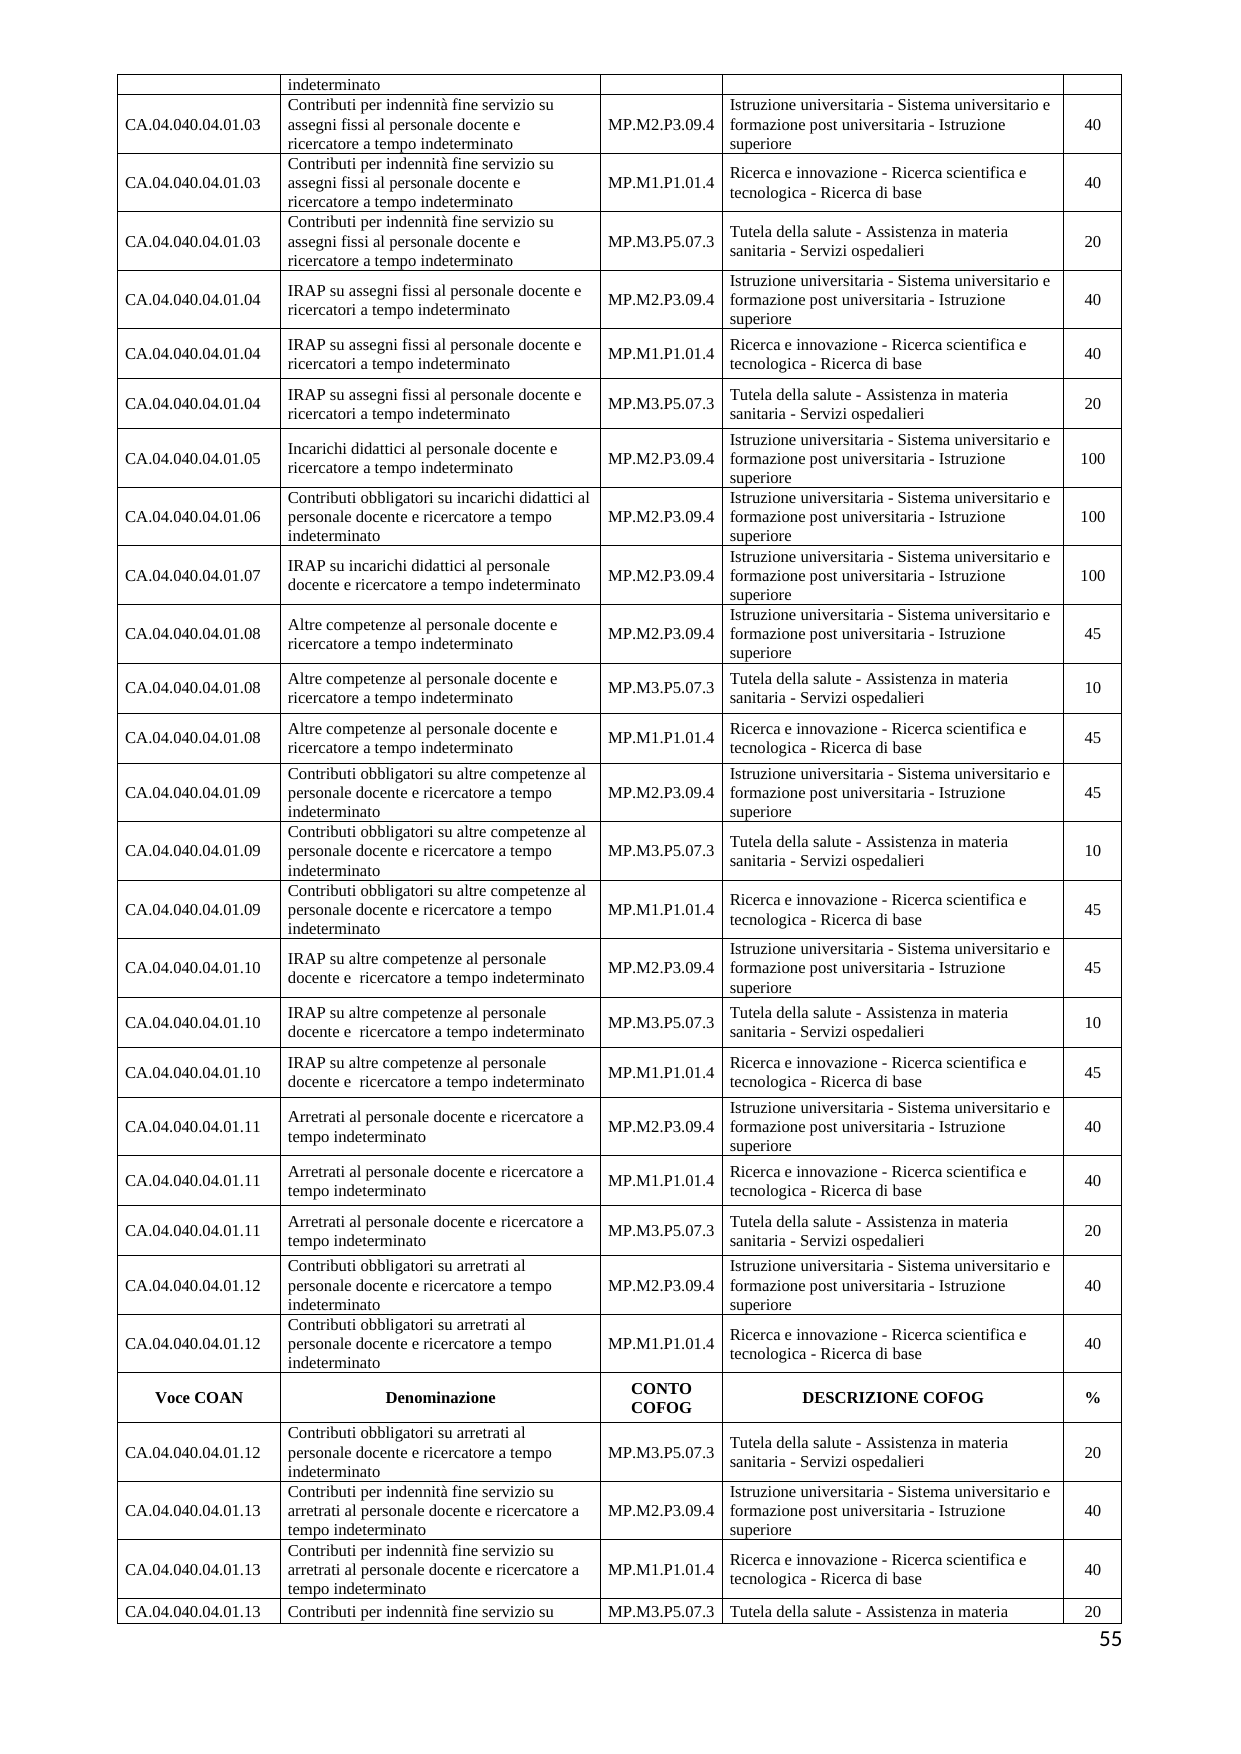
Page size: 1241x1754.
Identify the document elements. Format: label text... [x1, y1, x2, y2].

table_cell Tutela della salute - Assistenza in materia sanitaria - Servizi ospedalieri [723, 822, 1063, 879]
table_cell MP.M2.P3.09.4 [601, 95, 722, 153]
table_cell MP.M2.P3.09.4 [601, 939, 722, 997]
table_cell IRAP su altre competenze al personale docente e ricercatore a tempo indeterminato [281, 998, 600, 1047]
table_cell DESCRIZIONE COFOG [723, 1373, 1063, 1422]
table_cell CA.04.040.04.01.05 [118, 429, 280, 487]
table_cell Istruzione universitaria - Sistema universitario e formazione post universitaria - Istruzione superiore [723, 546, 1063, 604]
table_cell Contributi obbligatori su arretrati al personale docente e ricercatore a tempo indeterminato [281, 1423, 600, 1481]
table_cell Istruzione universitaria - Sistema universitario e formazione post universitaria - Istruzione superiore [723, 271, 1063, 328]
table_cell CA.04.040.04.01.13 [118, 1599, 280, 1623]
table_cell Contributi per indennità fine servizio su assegni fissi al personale docente e ricercatore a tempo indeterminato [281, 212, 600, 270]
table_cell Tutela della salute - Assistenza in materia sanitaria - Servizi ospedalieri [723, 664, 1063, 712]
table_cell Contributi obbligatori su arretrati al personale docente e ricercatore a tempo indeterminato [281, 1256, 600, 1314]
table_cell Contributi obbligatori su altre competenze al personale docente e ricercatore a tempo indeterminato [281, 881, 600, 938]
table_cell MP.M1.P1.01.4 [601, 1156, 722, 1205]
table_cell 40 [1064, 95, 1121, 153]
table_cell IRAP su altre competenze al personale docente e ricercatore a tempo indeterminato [281, 939, 600, 997]
table_cell Tutela della salute - Assistenza in materia sanitaria - Servizi ospedalieri [723, 212, 1063, 270]
table_cell MP.M1.P1.01.4 [601, 1048, 722, 1097]
table_cell Altre competenze al personale docente e ricercatore a tempo indeterminato [281, 714, 600, 762]
table_cell 45 [1064, 939, 1121, 997]
table_cell [723, 75, 1063, 94]
table_cell Istruzione universitaria - Sistema universitario e formazione post universitaria - Istruzione superiore [723, 605, 1063, 662]
table_cell Contributi obbligatori su altre competenze al personale docente e ricercatore a tempo indeterminato [281, 764, 600, 821]
table_cell Contributi per indennità fine servizio su [281, 1599, 600, 1623]
table_cell MP.M2.P3.09.4 [601, 764, 722, 821]
table_cell CA.04.040.04.01.11 [118, 1098, 280, 1155]
table_cell 45 [1064, 1048, 1121, 1097]
table_cell CA.04.040.04.01.09 [118, 881, 280, 938]
table_cell Tutela della salute - Assistenza in materia sanitaria - Servizi ospedalieri [723, 1423, 1063, 1481]
table_cell MP.M3.P5.07.3 [601, 1206, 722, 1255]
table_cell 20 [1064, 1206, 1121, 1255]
table_cell CA.04.040.04.01.13 [118, 1540, 280, 1598]
table_cell Altre competenze al personale docente e ricercatore a tempo indeterminato [281, 664, 600, 712]
table_cell 45 [1064, 605, 1121, 662]
table_cell CA.04.040.04.01.09 [118, 764, 280, 821]
table_cell 40 [1064, 1156, 1121, 1205]
table_cell Voce COAN [118, 1373, 280, 1422]
table_cell CA.04.040.04.01.10 [118, 998, 280, 1047]
table_cell Tutela della salute - Assistenza in materia [723, 1599, 1063, 1623]
table_cell MP.M1.P1.01.4 [601, 1315, 722, 1372]
table_cell 20 [1064, 1423, 1121, 1481]
table_cell Ricerca e innovazione - Ricerca scientifica e tecnologica - Ricerca di base [723, 329, 1063, 378]
table_cell MP.M2.P3.09.4 [601, 429, 722, 487]
table_cell CONTO COFOG [601, 1373, 722, 1422]
table_cell 100 [1064, 429, 1121, 487]
table_cell Istruzione universitaria - Sistema universitario e formazione post universitaria - Istruzione superiore [723, 488, 1063, 545]
table_cell CA.04.040.04.01.09 [118, 822, 280, 879]
table_cell Ricerca e innovazione - Ricerca scientifica e tecnologica - Ricerca di base [723, 1156, 1063, 1205]
table_cell CA.04.040.04.01.03 [118, 154, 280, 211]
table_cell Istruzione universitaria - Sistema universitario e formazione post universitaria - Istruzione superiore [723, 1256, 1063, 1314]
table_cell CA.04.040.04.01.12 [118, 1423, 280, 1481]
table_cell MP.M2.P3.09.4 [601, 1256, 722, 1314]
table_cell Ricerca e innovazione - Ricerca scientifica e tecnologica - Ricerca di base [723, 1315, 1063, 1372]
table_cell Incarichi didattici al personale docente e ricercatore a tempo indeterminato [281, 429, 600, 487]
table_cell CA.04.040.04.01.12 [118, 1256, 280, 1314]
table_cell 20 [1064, 212, 1121, 270]
table_cell indeterminato [281, 75, 600, 94]
table_cell MP.M3.P5.07.3 [601, 1423, 722, 1481]
table_cell 100 [1064, 488, 1121, 545]
table_cell [601, 75, 722, 94]
table_cell MP.M2.P3.09.4 [601, 546, 722, 604]
table_cell Tutela della salute - Assistenza in materia sanitaria - Servizi ospedalieri [723, 379, 1063, 428]
table_cell MP.M2.P3.09.4 [601, 271, 722, 328]
table_cell Denominazione [281, 1373, 600, 1422]
table_cell Istruzione universitaria - Sistema universitario e formazione post universitaria - Istruzione superiore [723, 939, 1063, 997]
table_cell MP.M3.P5.07.3 [601, 998, 722, 1047]
table_cell CA.04.040.04.01.11 [118, 1206, 280, 1255]
table_cell 45 [1064, 714, 1121, 762]
table_cell 10 [1064, 998, 1121, 1047]
table_cell Contributi per indennità fine servizio su assegni fissi al personale docente e ricercatore a tempo indeterminato [281, 154, 600, 211]
table_cell Istruzione universitaria - Sistema universitario e formazione post universitaria - Istruzione superiore [723, 764, 1063, 821]
table_cell 20 [1064, 379, 1121, 428]
table_cell MP.M2.P3.09.4 [601, 1098, 722, 1155]
table_cell MP.M2.P3.09.4 [601, 1482, 722, 1539]
table_cell 40 [1064, 271, 1121, 328]
table_cell Contributi per indennità fine servizio su arretrati al personale docente e ricercatore a tempo indeterminato [281, 1540, 600, 1598]
table_cell 10 [1064, 822, 1121, 879]
table_cell 40 [1064, 1256, 1121, 1314]
table_cell IRAP su assegni fissi al personale docente e ricercatori a tempo indeterminato [281, 271, 600, 328]
table_cell CA.04.040.04.01.08 [118, 664, 280, 712]
table_cell MP.M3.P5.07.3 [601, 664, 722, 712]
table_cell MP.M3.P5.07.3 [601, 212, 722, 270]
table_cell Istruzione universitaria - Sistema universitario e formazione post universitaria - Istruzione superiore [723, 429, 1063, 487]
table_cell MP.M3.P5.07.3 [601, 1599, 722, 1623]
table_cell 40 [1064, 1540, 1121, 1598]
table_cell IRAP su altre competenze al personale docente e ricercatore a tempo indeterminato [281, 1048, 600, 1097]
table_cell 40 [1064, 1315, 1121, 1372]
table_cell 10 [1064, 664, 1121, 712]
table_cell 40 [1064, 1098, 1121, 1155]
table_cell Istruzione universitaria - Sistema universitario e formazione post universitaria - Istruzione superiore [723, 1482, 1063, 1539]
table_cell Altre competenze al personale docente e ricercatore a tempo indeterminato [281, 605, 600, 662]
table_cell CA.04.040.04.01.10 [118, 939, 280, 997]
table_cell MP.M1.P1.01.4 [601, 154, 722, 211]
table_cell CA.04.040.04.01.06 [118, 488, 280, 545]
table_cell Tutela della salute - Assistenza in materia sanitaria - Servizi ospedalieri [723, 1206, 1063, 1255]
table_cell IRAP su assegni fissi al personale docente e ricercatori a tempo indeterminato [281, 329, 600, 378]
table_cell CA.04.040.04.01.13 [118, 1482, 280, 1539]
table_cell Contributi obbligatori su altre competenze al personale docente e ricercatore a tempo indeterminato [281, 822, 600, 879]
table_cell Contributi obbligatori su arretrati al personale docente e ricercatore a tempo indeterminato [281, 1315, 600, 1372]
table_cell 20 [1064, 1599, 1121, 1623]
table_cell CA.04.040.04.01.08 [118, 605, 280, 662]
table_cell CA.04.040.04.01.11 [118, 1156, 280, 1205]
table_cell 45 [1064, 764, 1121, 821]
table_cell Arretrati al personale docente e ricercatore a tempo indeterminato [281, 1098, 600, 1155]
table_cell CA.04.040.04.01.10 [118, 1048, 280, 1097]
table_cell 45 [1064, 881, 1121, 938]
table_cell Tutela della salute - Assistenza in materia sanitaria - Servizi ospedalieri [723, 998, 1063, 1047]
table_cell Arretrati al personale docente e ricercatore a tempo indeterminato [281, 1156, 600, 1205]
table_cell CA.04.040.04.01.04 [118, 379, 280, 428]
table_cell CA.04.040.04.01.03 [118, 212, 280, 270]
table_cell CA.04.040.04.01.04 [118, 271, 280, 328]
table_cell % [1064, 1373, 1121, 1422]
table_cell Ricerca e innovazione - Ricerca scientifica e tecnologica - Ricerca di base [723, 714, 1063, 762]
table_cell Contributi obbligatori su incarichi didattici al personale docente e ricercatore a tempo indeterminato [281, 488, 600, 545]
table_cell 100 [1064, 546, 1121, 604]
table_cell IRAP su incarichi didattici al personale docente e ricercatore a tempo indeterminato [281, 546, 600, 604]
table_cell CA.04.040.04.01.12 [118, 1315, 280, 1372]
table_cell CA.04.040.04.01.03 [118, 95, 280, 153]
table_cell MP.M2.P3.09.4 [601, 605, 722, 662]
table_cell Ricerca e innovazione - Ricerca scientifica e tecnologica - Ricerca di base [723, 154, 1063, 211]
table_cell MP.M2.P3.09.4 [601, 488, 722, 545]
table_cell CA.04.040.04.01.04 [118, 329, 280, 378]
table_cell [1064, 75, 1121, 94]
table_cell Ricerca e innovazione - Ricerca scientifica e tecnologica - Ricerca di base [723, 1048, 1063, 1097]
table_cell Arretrati al personale docente e ricercatore a tempo indeterminato [281, 1206, 600, 1255]
table_cell MP.M1.P1.01.4 [601, 714, 722, 762]
table_cell [118, 75, 280, 94]
table_cell MP.M1.P1.01.4 [601, 1540, 722, 1598]
table_cell 40 [1064, 329, 1121, 378]
table_cell MP.M1.P1.01.4 [601, 329, 722, 378]
table_cell 40 [1064, 1482, 1121, 1539]
table_cell MP.M3.P5.07.3 [601, 822, 722, 879]
table_cell MP.M1.P1.01.4 [601, 881, 722, 938]
table_cell MP.M3.P5.07.3 [601, 379, 722, 428]
table_cell CA.04.040.04.01.07 [118, 546, 280, 604]
table_cell 40 [1064, 154, 1121, 211]
table_cell IRAP su assegni fissi al personale docente e ricercatori a tempo indeterminato [281, 379, 600, 428]
table_cell Istruzione universitaria - Sistema universitario e formazione post universitaria - Istruzione superiore [723, 95, 1063, 153]
table_cell Contributi per indennità fine servizio su arretrati al personale docente e ricercatore a tempo indeterminato [281, 1482, 600, 1539]
table_cell Ricerca e innovazione - Ricerca scientifica e tecnologica - Ricerca di base [723, 881, 1063, 938]
table_cell Contributi per indennità fine servizio su assegni fissi al personale docente e ricercatore a tempo indeterminato [281, 95, 600, 153]
table_cell Ricerca e innovazione - Ricerca scientifica e tecnologica - Ricerca di base [723, 1540, 1063, 1598]
table_cell CA.04.040.04.01.08 [118, 714, 280, 762]
table_cell Istruzione universitaria - Sistema universitario e formazione post universitaria - Istruzione superiore [723, 1098, 1063, 1155]
